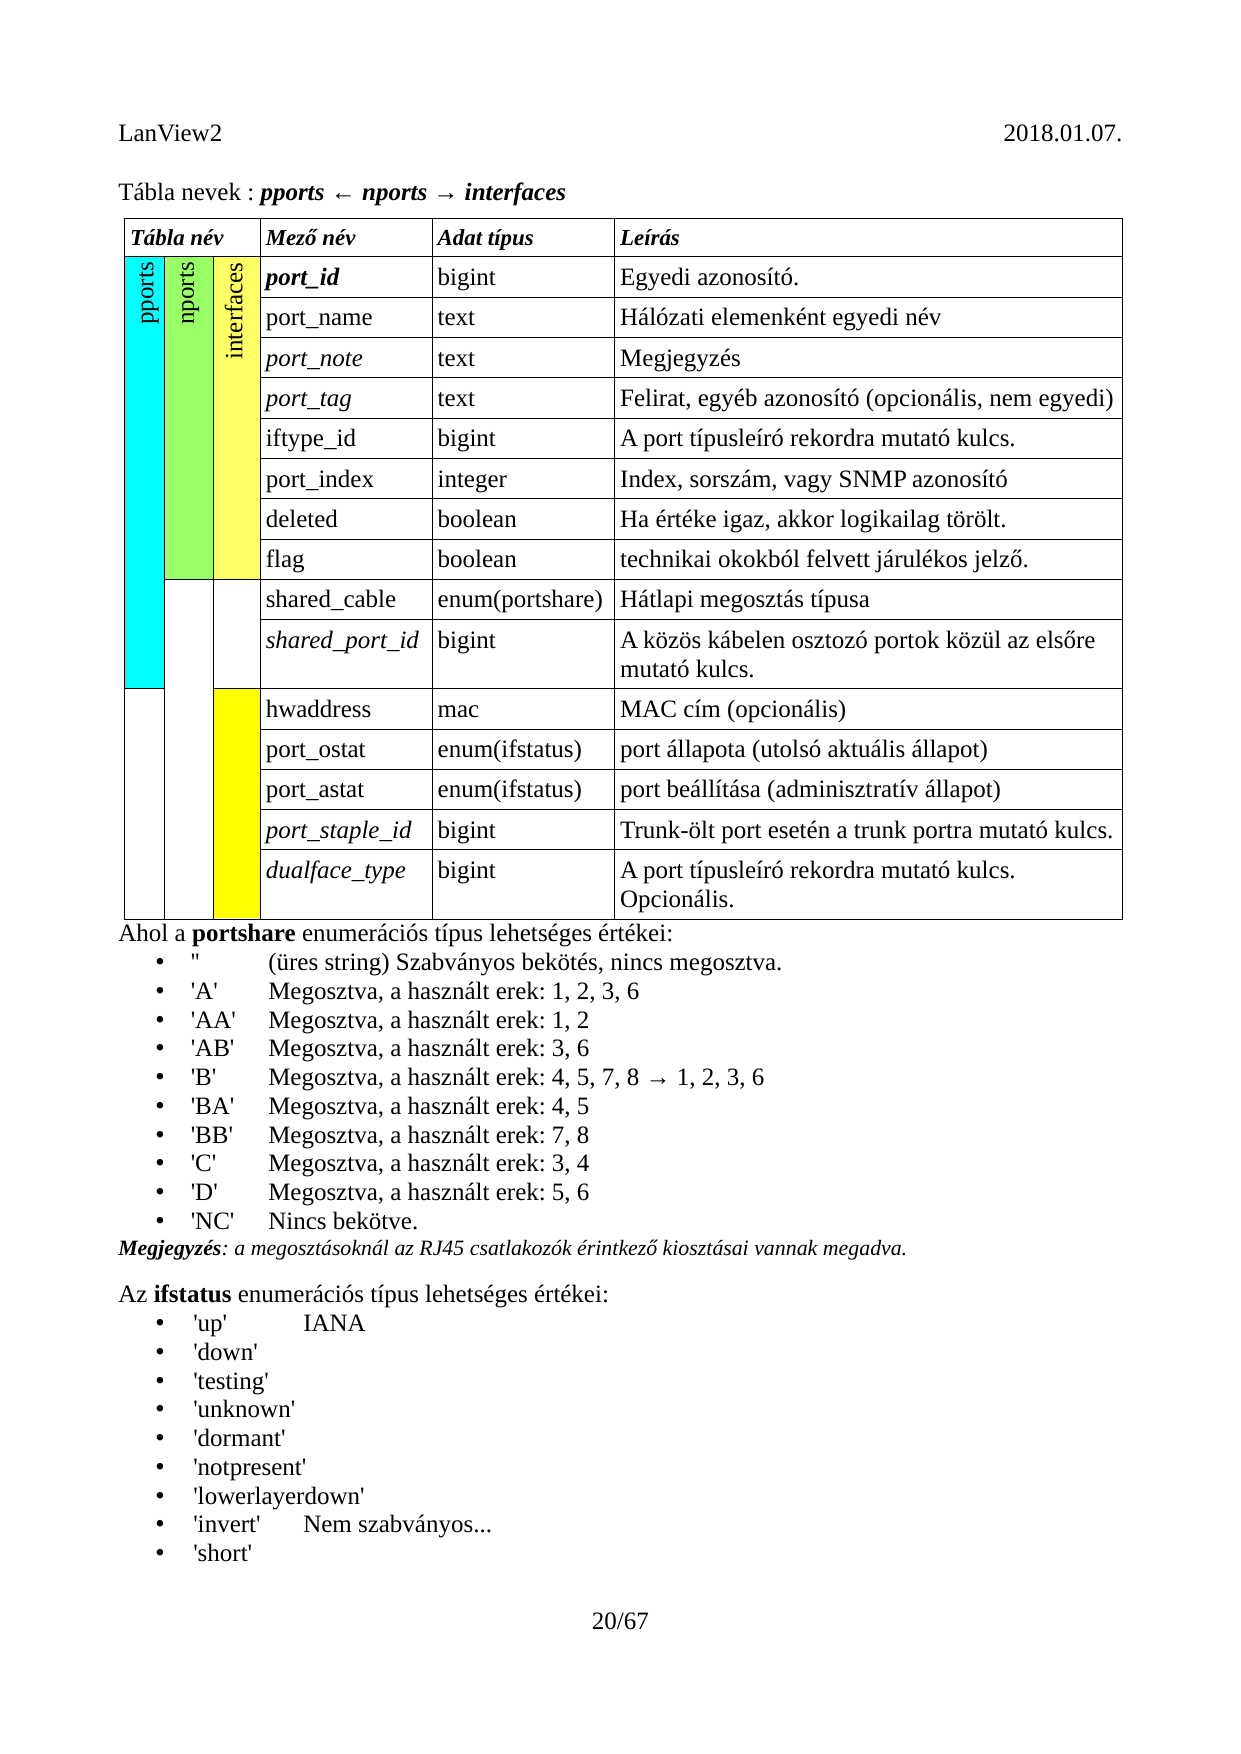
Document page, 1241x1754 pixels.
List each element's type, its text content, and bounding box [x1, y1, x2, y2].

list 'B' Megosztva, a használt erek: 4, 5, 7, 8 → 1, 2, 3, 6 [156, 1062, 1122, 1091]
list 'A' Megosztva, a használt erek: 1, 2, 3, 6 [156, 976, 1122, 1005]
table_cell Megjegyzés [615, 338, 1122, 377]
table_cell Trunk-ölt port esetén a trunk portra mutató kulcs. [615, 810, 1122, 849]
table_cell pports [125, 257, 164, 688]
text Megjegyzés: a megosztásoknál az RJ45 csatlakozók érintkező kiosztásai vannak megadva. [118, 1235, 1122, 1260]
table_header Leírás [615, 219, 1122, 256]
table_cell [214, 580, 260, 688]
table_cell text [433, 378, 614, 417]
table_header Tábla név [125, 219, 260, 256]
table_header Mező név [261, 219, 432, 256]
table_header Adat típus [433, 219, 614, 256]
table_cell Ha értéke igaz, akkor logikailag törölt. [615, 499, 1122, 538]
table_cell bigint [433, 810, 614, 849]
list 'invert' Nem szabványos... [156, 1509, 1122, 1538]
table_cell bigint [433, 257, 614, 297]
table_cell shared_cable [261, 580, 432, 619]
text Ahol a portshare enumerációs típus lehetséges értékei: [118, 918, 1122, 947]
table_cell Hálózati elemenként egyedi név [615, 298, 1122, 337]
list 'AA' Megosztva, a használt erek: 1, 2 [156, 1005, 1122, 1033]
table_cell port_index [261, 459, 432, 498]
list 'short' [156, 1538, 1122, 1567]
list 'dormant' [156, 1423, 1122, 1452]
table_cell interfaces [214, 257, 260, 579]
list 'BA' Megosztva, a használt erek: 4, 5 [156, 1091, 1122, 1120]
table_cell flag [261, 540, 432, 579]
table_cell port beállítása (adminisztratív állapot) [615, 770, 1122, 809]
list '' (üres string) Szabványos bekötés, nincs megosztva. [156, 947, 1122, 976]
table_cell A port típusleíró rekordra mutató kulcs. Opcionális. [615, 850, 1122, 918]
table_cell [125, 689, 164, 918]
table_cell port_astat [261, 770, 432, 809]
table_cell iftype_id [261, 419, 432, 458]
list 'NC' Nincs bekötve. [156, 1206, 1122, 1235]
table_cell port_id [261, 257, 432, 297]
table_cell bigint [433, 620, 614, 688]
table_cell boolean [433, 540, 614, 579]
table_cell Index, sorszám, vagy SNMP azonosító [615, 459, 1122, 498]
table_cell dualface_type [261, 850, 432, 918]
table_cell enum(portshare) [433, 580, 614, 619]
table_cell deleted [261, 499, 432, 538]
list 'up' IANA [156, 1308, 1122, 1337]
list 'BB' Megosztva, a használt erek: 7, 8 [156, 1120, 1122, 1148]
list 'down' [156, 1337, 1122, 1366]
table_cell text [433, 338, 614, 377]
table_cell [214, 689, 260, 918]
list 'C' Megosztva, a használt erek: 3, 4 [156, 1148, 1122, 1177]
table_cell integer [433, 459, 614, 498]
table_cell nports [165, 257, 213, 579]
table_cell Felirat, egyéb azonosító (opcionális, nem egyedi) [615, 378, 1122, 417]
table_cell A közös kábelen osztozó portok közül az elsőre mutató kulcs. [615, 620, 1122, 688]
list 'lowerlayerdown' [156, 1481, 1122, 1509]
table_cell enum(ifstatus) [433, 730, 614, 769]
list 'notpresent' [156, 1452, 1122, 1481]
table_cell port_tag [261, 378, 432, 417]
table_cell boolean [433, 499, 614, 538]
table_cell [165, 580, 213, 918]
table_cell bigint [433, 850, 614, 918]
table_cell Egyedi azonosító. [615, 257, 1122, 297]
table_cell port_staple_id [261, 810, 432, 849]
table_cell mac [433, 689, 614, 728]
table_cell port_name [261, 298, 432, 337]
list 'AB' Megosztva, a használt erek: 3, 6 [156, 1033, 1122, 1062]
table_cell hwaddress [261, 689, 432, 728]
list 'D' Megosztva, a használt erek: 5, 6 [156, 1177, 1122, 1206]
table_cell technikai okokból felvett járulékos jelző. [615, 540, 1122, 579]
list 'testing' [156, 1366, 1122, 1394]
table_cell port_note [261, 338, 432, 377]
table_cell port_ostat [261, 730, 432, 769]
table_cell bigint [433, 419, 614, 458]
table_cell enum(ifstatus) [433, 770, 614, 809]
list 'unknown' [156, 1394, 1122, 1423]
table_cell Hátlapi megosztás típusa [615, 580, 1122, 619]
text Az ifstatus enumerációs típus lehetséges értékei: [118, 1279, 1122, 1308]
table_cell A port típusleíró rekordra mutató kulcs. [615, 419, 1122, 458]
text Tábla nevek : pports ← nports → interfaces [118, 177, 1122, 206]
table_cell MAC cím (opcionális) [615, 689, 1122, 728]
table_cell text [433, 298, 614, 337]
table_cell shared_port_id [261, 620, 432, 688]
table_cell port állapota (utolsó aktuális állapot) [615, 730, 1122, 769]
